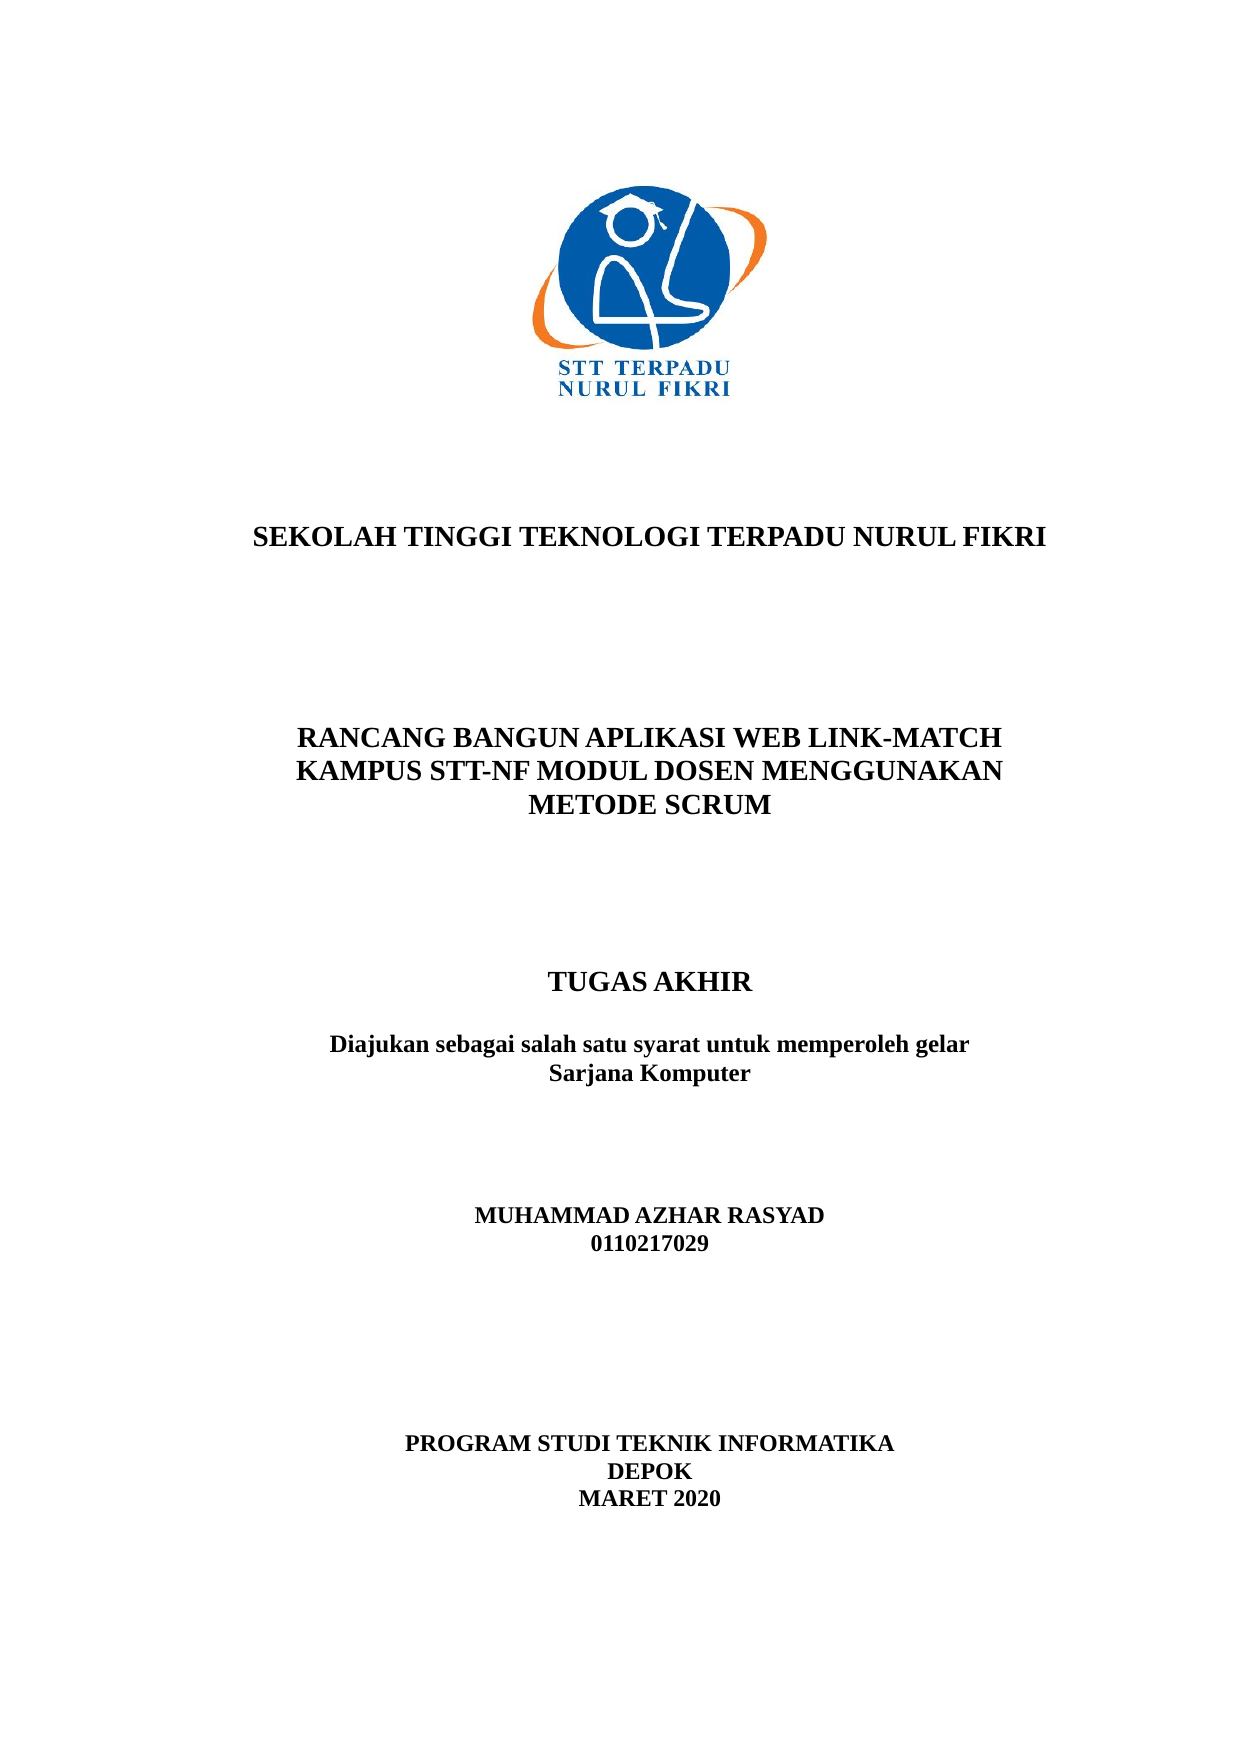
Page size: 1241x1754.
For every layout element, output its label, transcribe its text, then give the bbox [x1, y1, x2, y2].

text MARET 2020 [236, 1484, 1063, 1512]
text SEKOLAH TINGGI TEKNOLOGI TERPADU NURUL FIKRI [236, 519, 1063, 552]
picture [531, 177, 769, 404]
text PROGRAM STUDI TEKNIK INFORMATIKA [236, 1429, 1063, 1457]
text MUHAMMAD AZHAR RASYAD [236, 1202, 1063, 1229]
text Sarjana Komputer [236, 1058, 1063, 1087]
text Diajukan sebagai salah satu syarat untuk memperoleh gelar [236, 1029, 1063, 1058]
text DEPOK [236, 1457, 1063, 1484]
text TUGAS AKHIR [236, 964, 1063, 998]
text 0110217029 [236, 1229, 1063, 1257]
text RANCANG BANGUN APLIKASI WEB LINK-MATCH KAMPUS STT-NF MODUL DOSEN MENGGUNAKAN METODE SCRUM [236, 720, 1063, 821]
